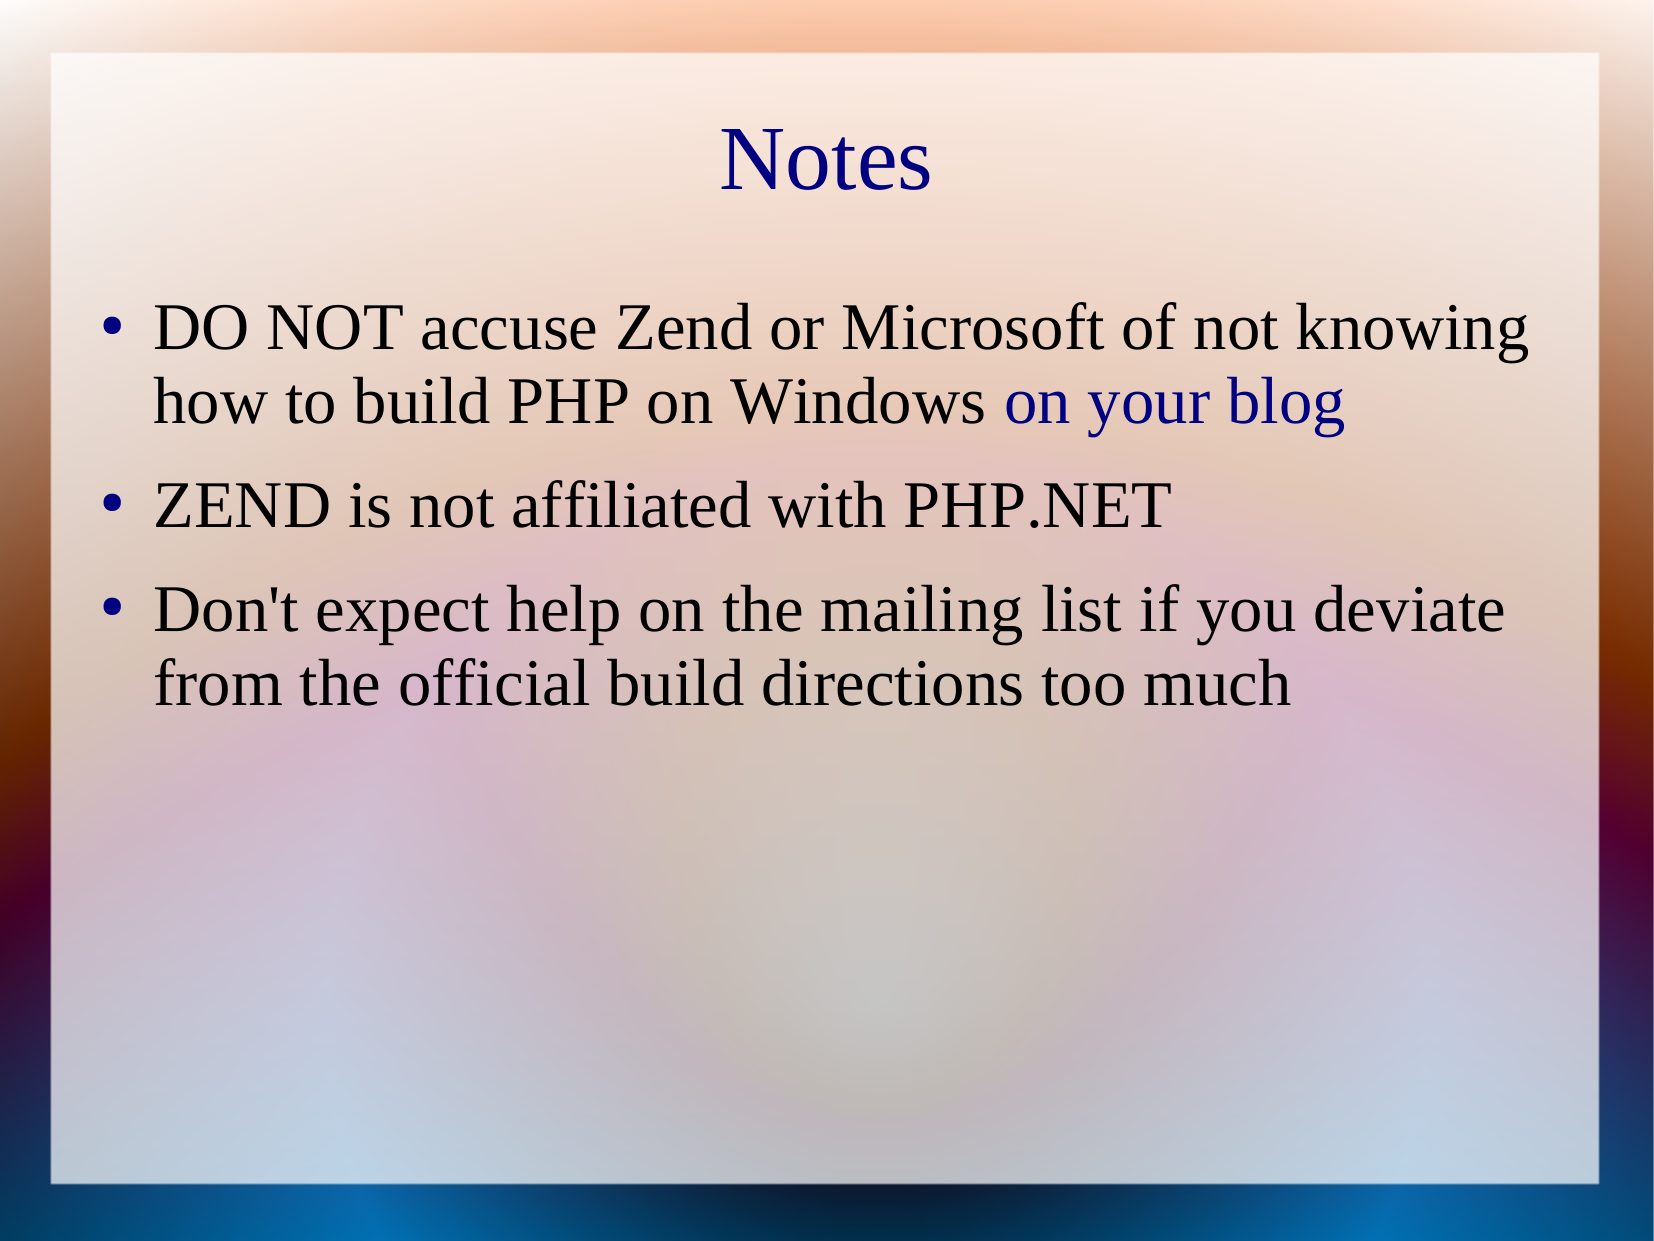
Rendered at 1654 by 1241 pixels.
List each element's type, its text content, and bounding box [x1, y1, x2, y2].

picture [0, 0, 1654, 1241]
list DO NOT accuse Zend or Microsoft of not knowing how to build PHP on Windows on your blog ZEND is not affiliated with PHP.NET Don't expect help on the mailing list if you deviate from the official build directions too much [82, 290, 1571, 1094]
title Notes [82, 62, 1571, 256]
